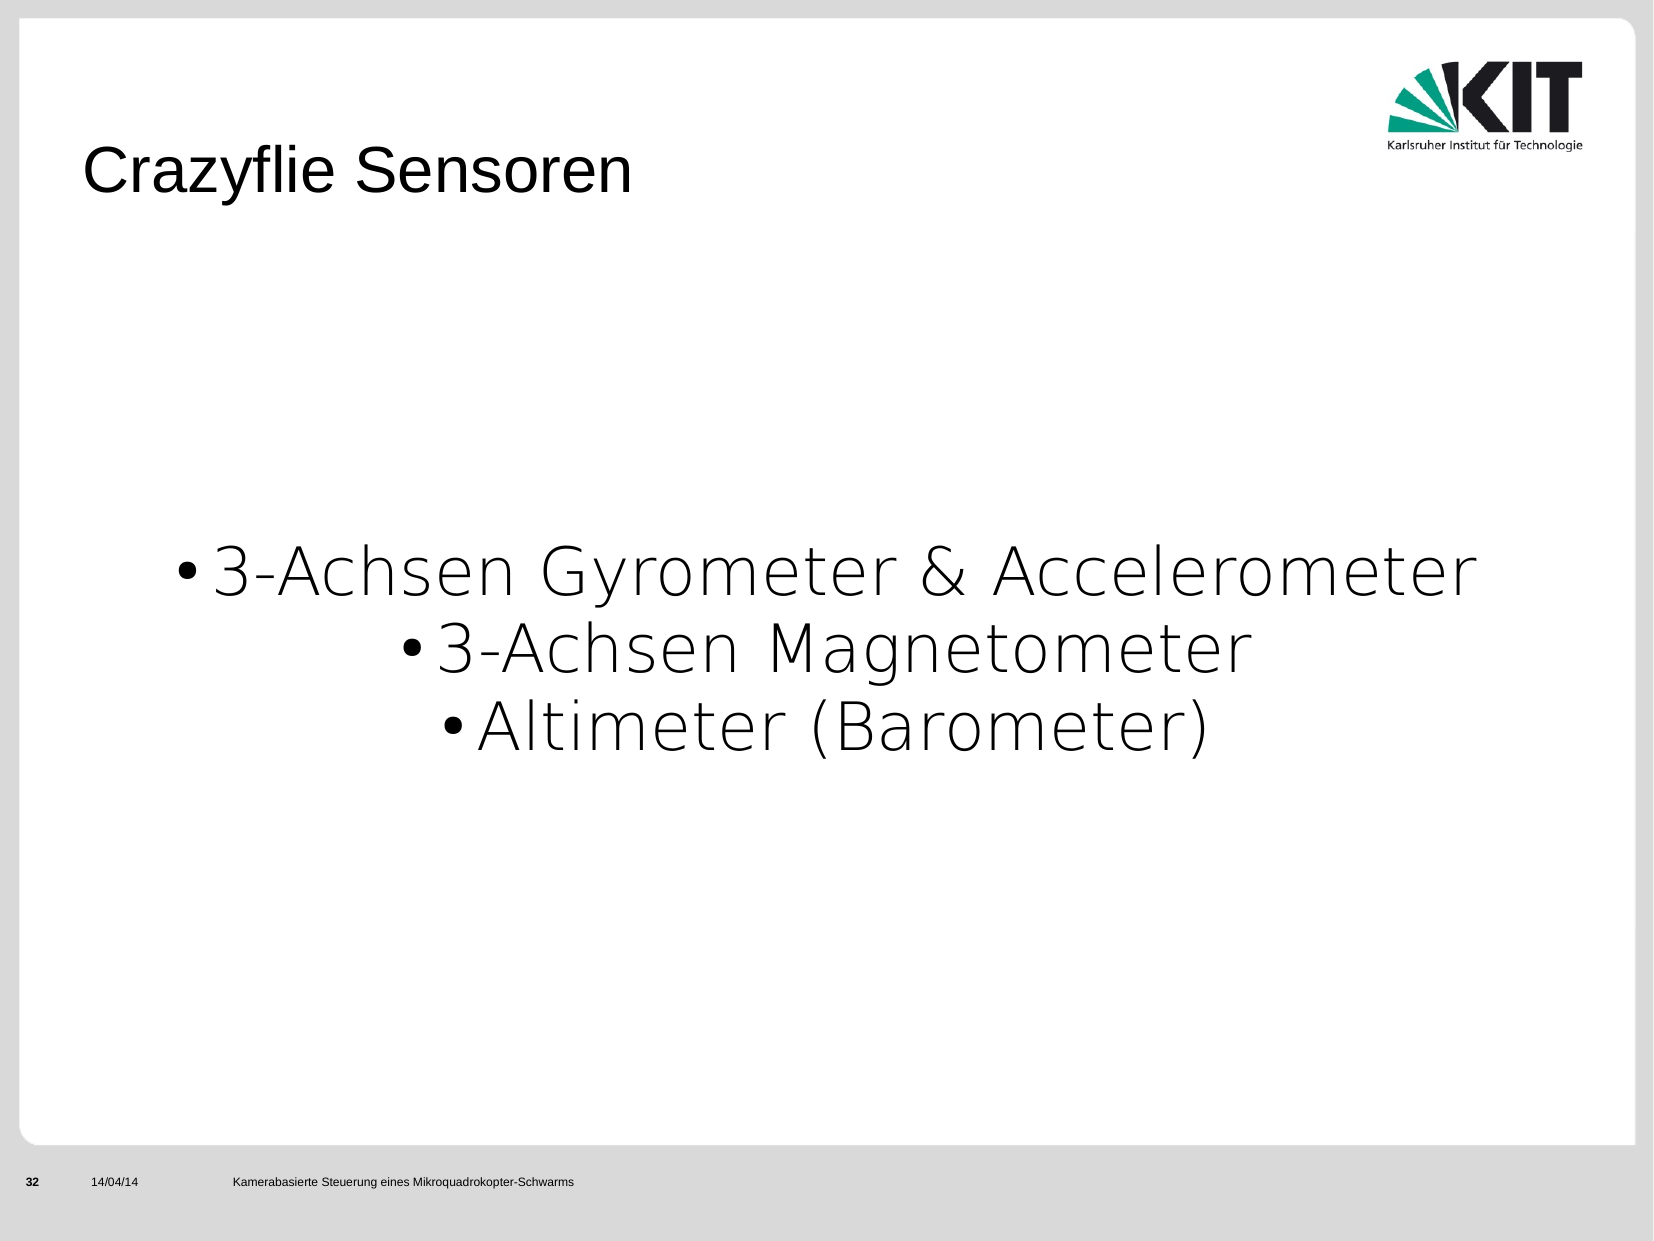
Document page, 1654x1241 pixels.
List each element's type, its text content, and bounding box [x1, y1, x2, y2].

picture [0, 0, 1654, 1241]
title Crazyflie Sensoren [82, 49, 1571, 257]
text_box 3-Achsen Gyrometer & Accelerometer 3-Achsen Magnetometer Altimeter (Barometer) [82, 290, 1571, 1010]
